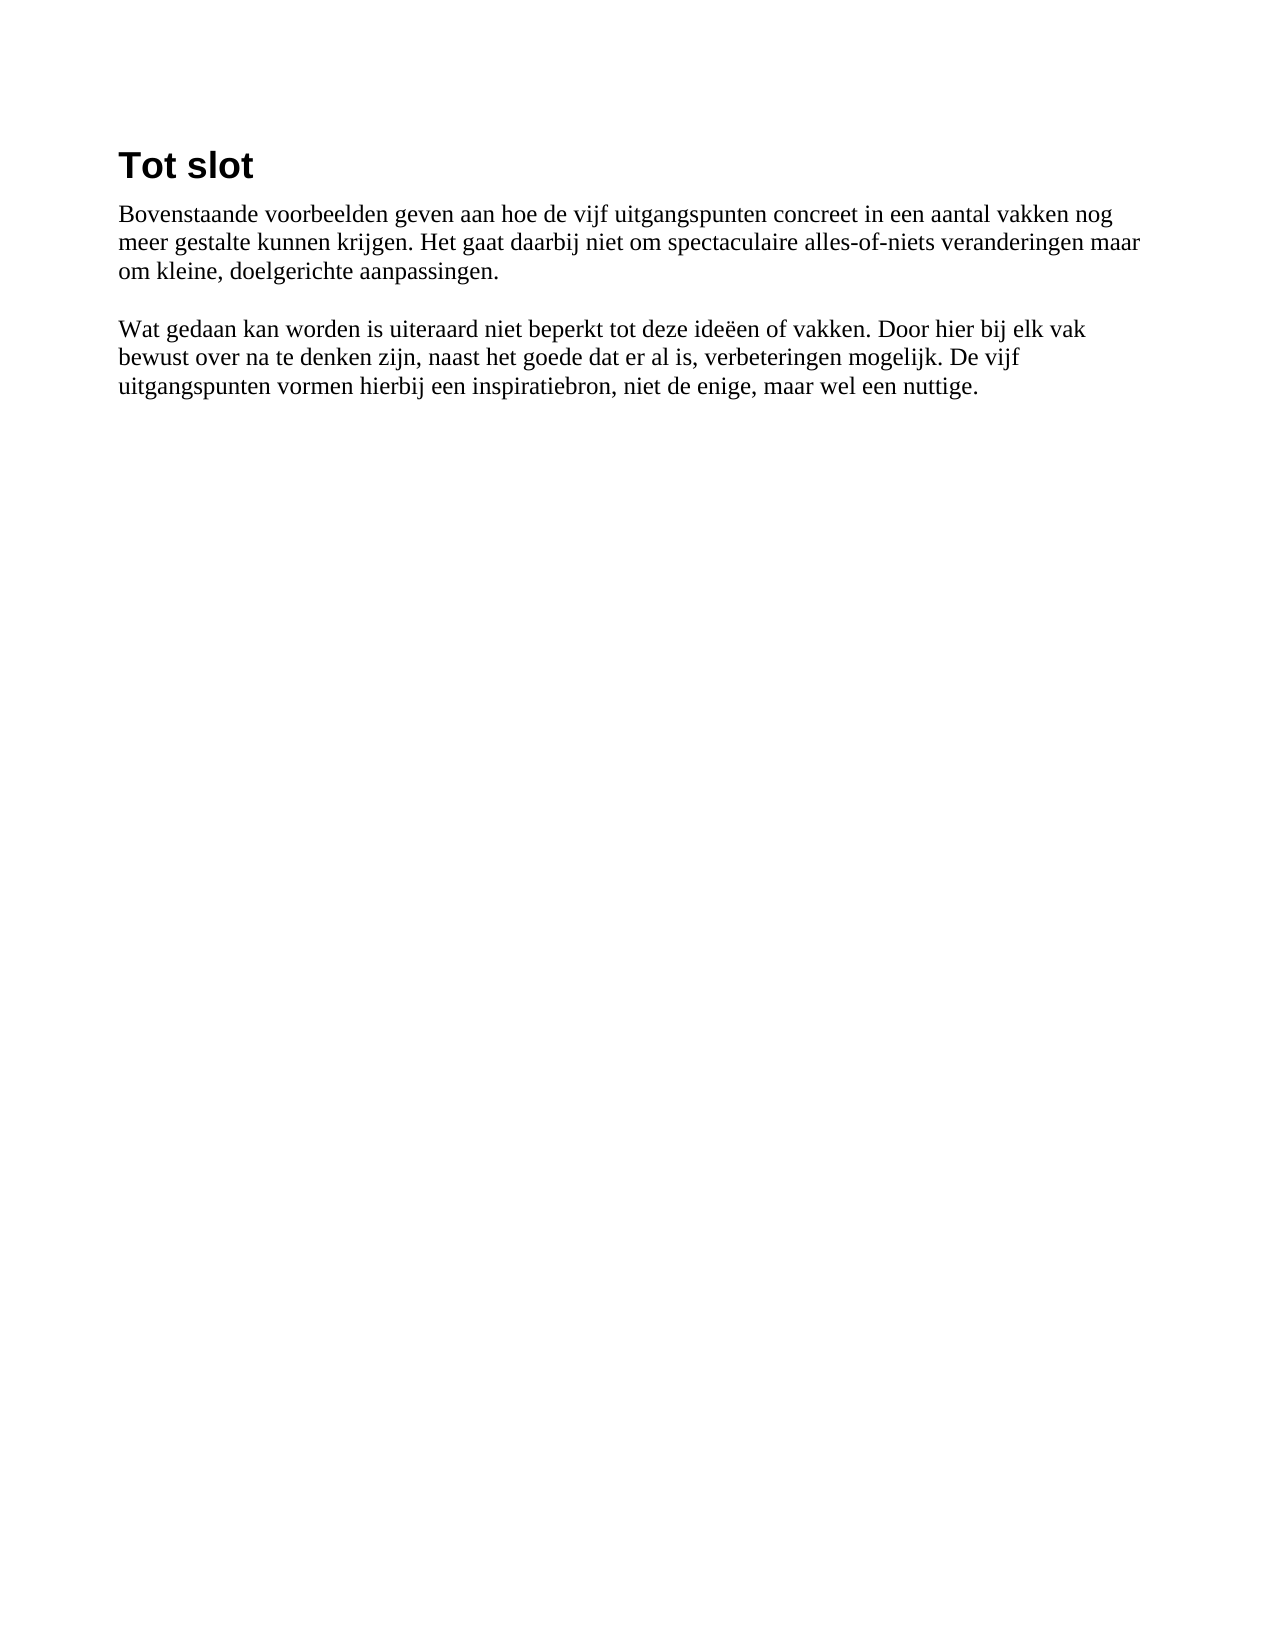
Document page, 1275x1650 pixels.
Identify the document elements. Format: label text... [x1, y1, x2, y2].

text Bovenstaande voorbeelden geven aan hoe de vijf uitgangspunten concreet in een aantal vakken nog meer gestalte kunnen krijgen. Het gaat daarbij niet om spectaculaire alles-of-niets veranderingen maar om kleine, doelgerichte aanpassingen. [118, 199, 1157, 285]
text Wat gedaan kan worden is uiteraard niet beperkt tot deze ideëen of vakken. Door hier bij elk vak bewust over na te denken zijn, naast het goede dat er al is, verbeteringen mogelijk. De vijf uitgangspunten vormen hierbij een inspiratiebron, niet de enige, maar wel een nuttige. [118, 314, 1157, 429]
subtitle Tot slot [118, 143, 1157, 186]
